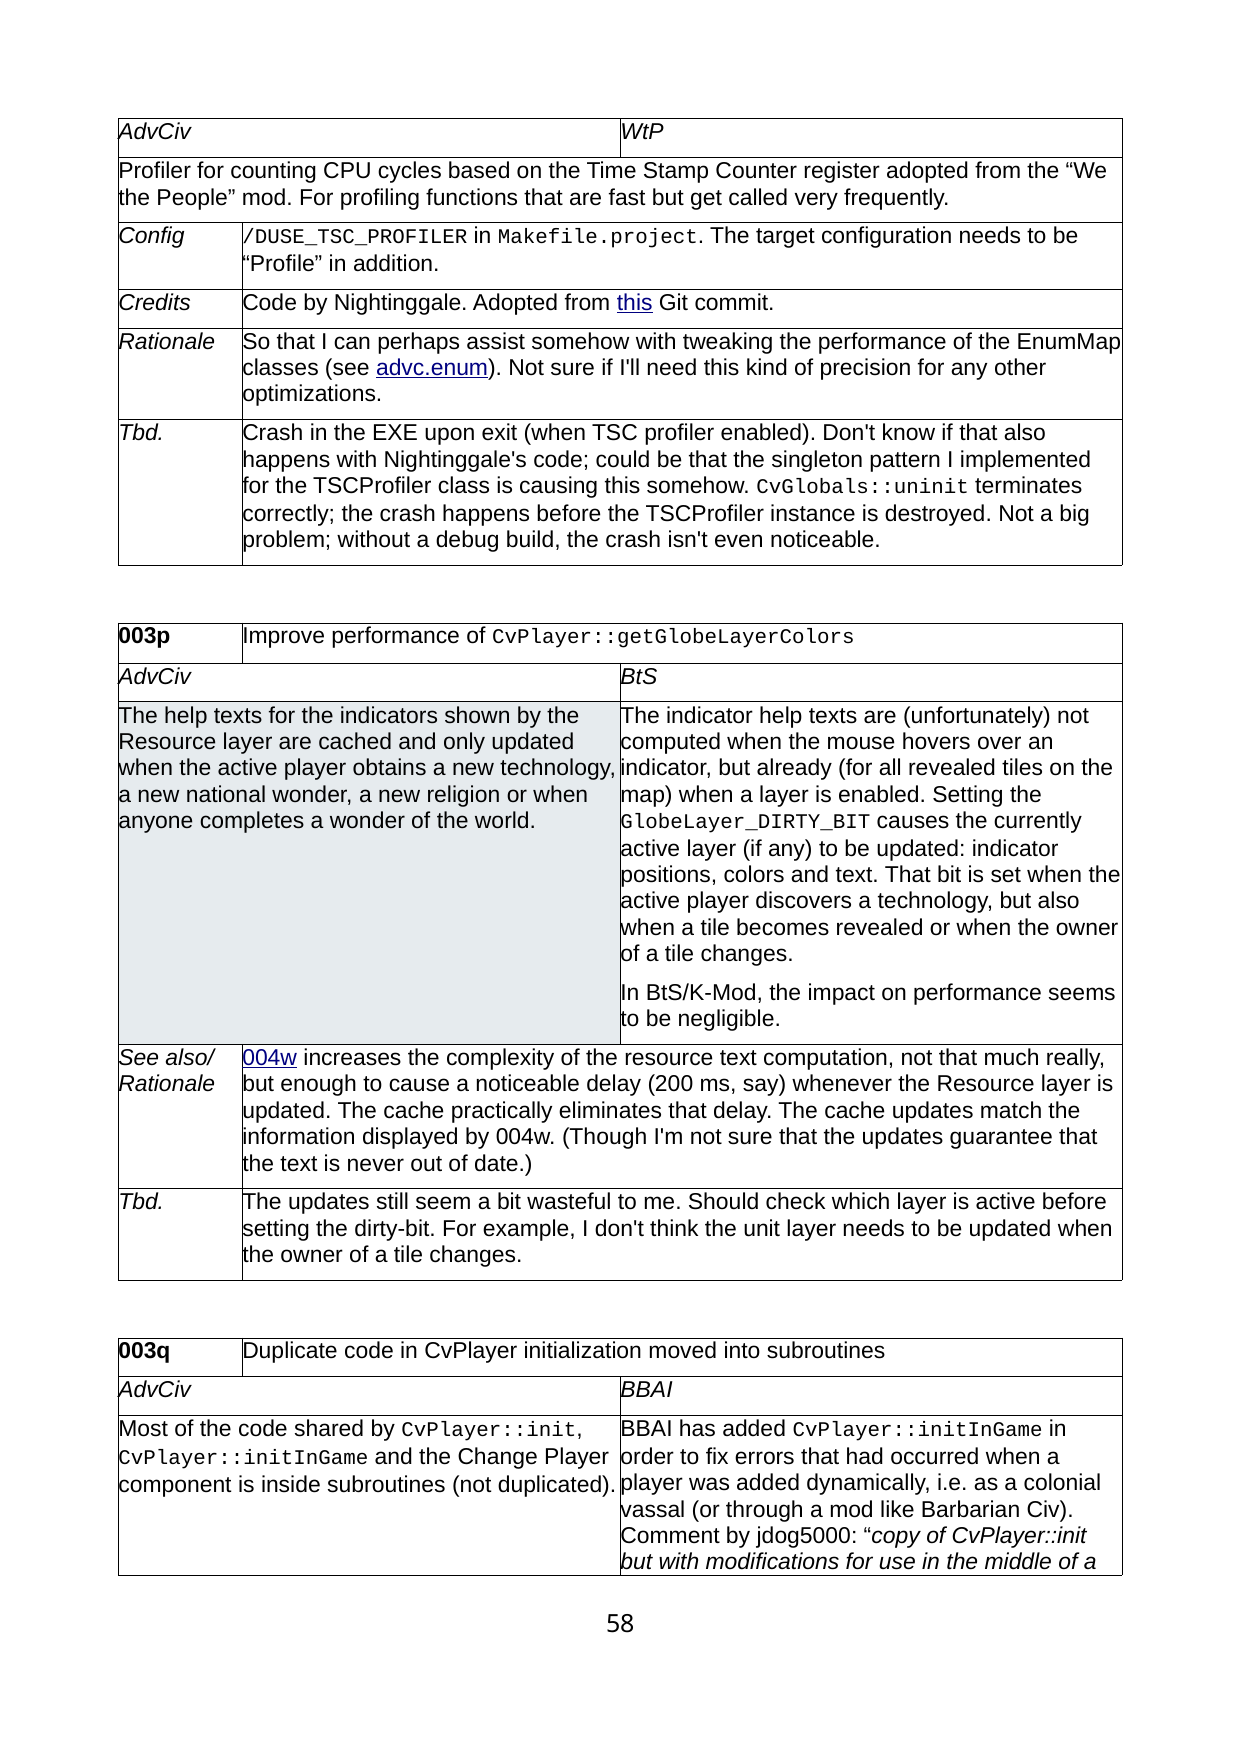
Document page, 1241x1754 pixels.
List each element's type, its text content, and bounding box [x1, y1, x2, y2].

table_cell AdvCiv [119, 119, 620, 157]
table_cell Rationale [119, 329, 242, 419]
table_cell AdvCiv [119, 664, 620, 701]
table_cell Most of the code shared by CvPlayer::init, CvPlayer::initInGame and the Change Player component is inside subroutines (not duplicated). [119, 1416, 620, 1575]
table_cell BBAI has added CvPlayer::initInGame in order to fix errors that had occurred when a player was added dynamically, i.e. as a colonial vassal (or through a mod like Barbarian Civ). Comment by jdog5000: “copy of CvPlayer::init but with modifications for use in the middle of a [621, 1416, 1122, 1575]
table_cell Tbd. [119, 1189, 242, 1280]
table_cell Config [119, 223, 242, 289]
table_cell BtS [621, 664, 1122, 701]
table_cell So that I can perhaps assist somehow with tweaking the performance of the EnumMap classes (see advc.enum). Not sure if I'll need this kind of precision for any other optimizations. [243, 329, 1122, 419]
table_cell BBAI [621, 1377, 1122, 1415]
table_header 003q [119, 1339, 242, 1376]
table_cell 004w increases the complexity of the resource text computation, not that much really, but enough to cause a noticeable delay (200 ms, say) whenever the Resource layer is updated. The cache practically eliminates that delay. The cache updates match the information displayed by 004w. (Though I'm not sure that the updates guarantee that the text is never out of date.) [243, 1045, 1122, 1188]
table_cell Credits [119, 290, 242, 328]
table_cell Tbd. [119, 420, 242, 565]
table_cell AdvCiv [119, 1377, 620, 1415]
table_cell Profiler for counting CPU cycles based on the Time Stamp Counter register adopted from the “We the People” mod. For profiling functions that are fast but get called very frequently. [119, 158, 1122, 222]
table_cell See also/ Rationale [119, 1045, 242, 1188]
table_header Duplicate code in CvPlayer initialization moved into subroutines [243, 1339, 1122, 1376]
table_cell The help texts for the indicators shown by the Resource layer are cached and only updated when the active player obtains a new technology, a new national wonder, a new religion or when anyone completes a wonder of the world. [119, 702, 620, 1044]
table_cell Crash in the EXE upon exit (when TSC profiler enabled). Don't know if that also happens with Nightinggale's code; could be that the singleton pattern I implemented for the TSCProfiler class is causing this somehow. CvGlobals::uninit terminates correctly; the crash happens before the TSCProfiler instance is destroyed. Not a big problem; without a debug build, the crash isn't even noticeable. [243, 420, 1122, 565]
table_header Improve performance of CvPlayer::getGlobeLayerColors [243, 624, 1122, 663]
table_header 003p [119, 624, 242, 663]
table_cell The indicator help texts are (unfortunately) not computed when the mouse hovers over an indicator, but already (for all revealed tiles on the map) when a layer is enabled. Setting the GlobeLayer_DIRTY_BIT causes the currently active layer (if any) to be updated: indicator positions, colors and text. That bit is set when the active player discovers a technology, but also when a tile becomes revealed or when the owner of a tile changes. In BtS/K-Mod, the impact on performance seems to be negligible. [621, 702, 1122, 1044]
table_cell /DUSE_TSC_PROFILER in Makefile.project. The target configuration needs to be “Profile” in addition. [243, 223, 1122, 289]
table_cell WtP [621, 119, 1122, 157]
table_cell Code by Nightinggale. Adopted from this Git commit. [243, 290, 1122, 328]
table_cell The updates still seem a bit wasteful to me. Should check which layer is active before setting the dirty-bit. For example, I don't think the unit layer needs to be updated when the owner of a tile changes. [243, 1189, 1122, 1280]
